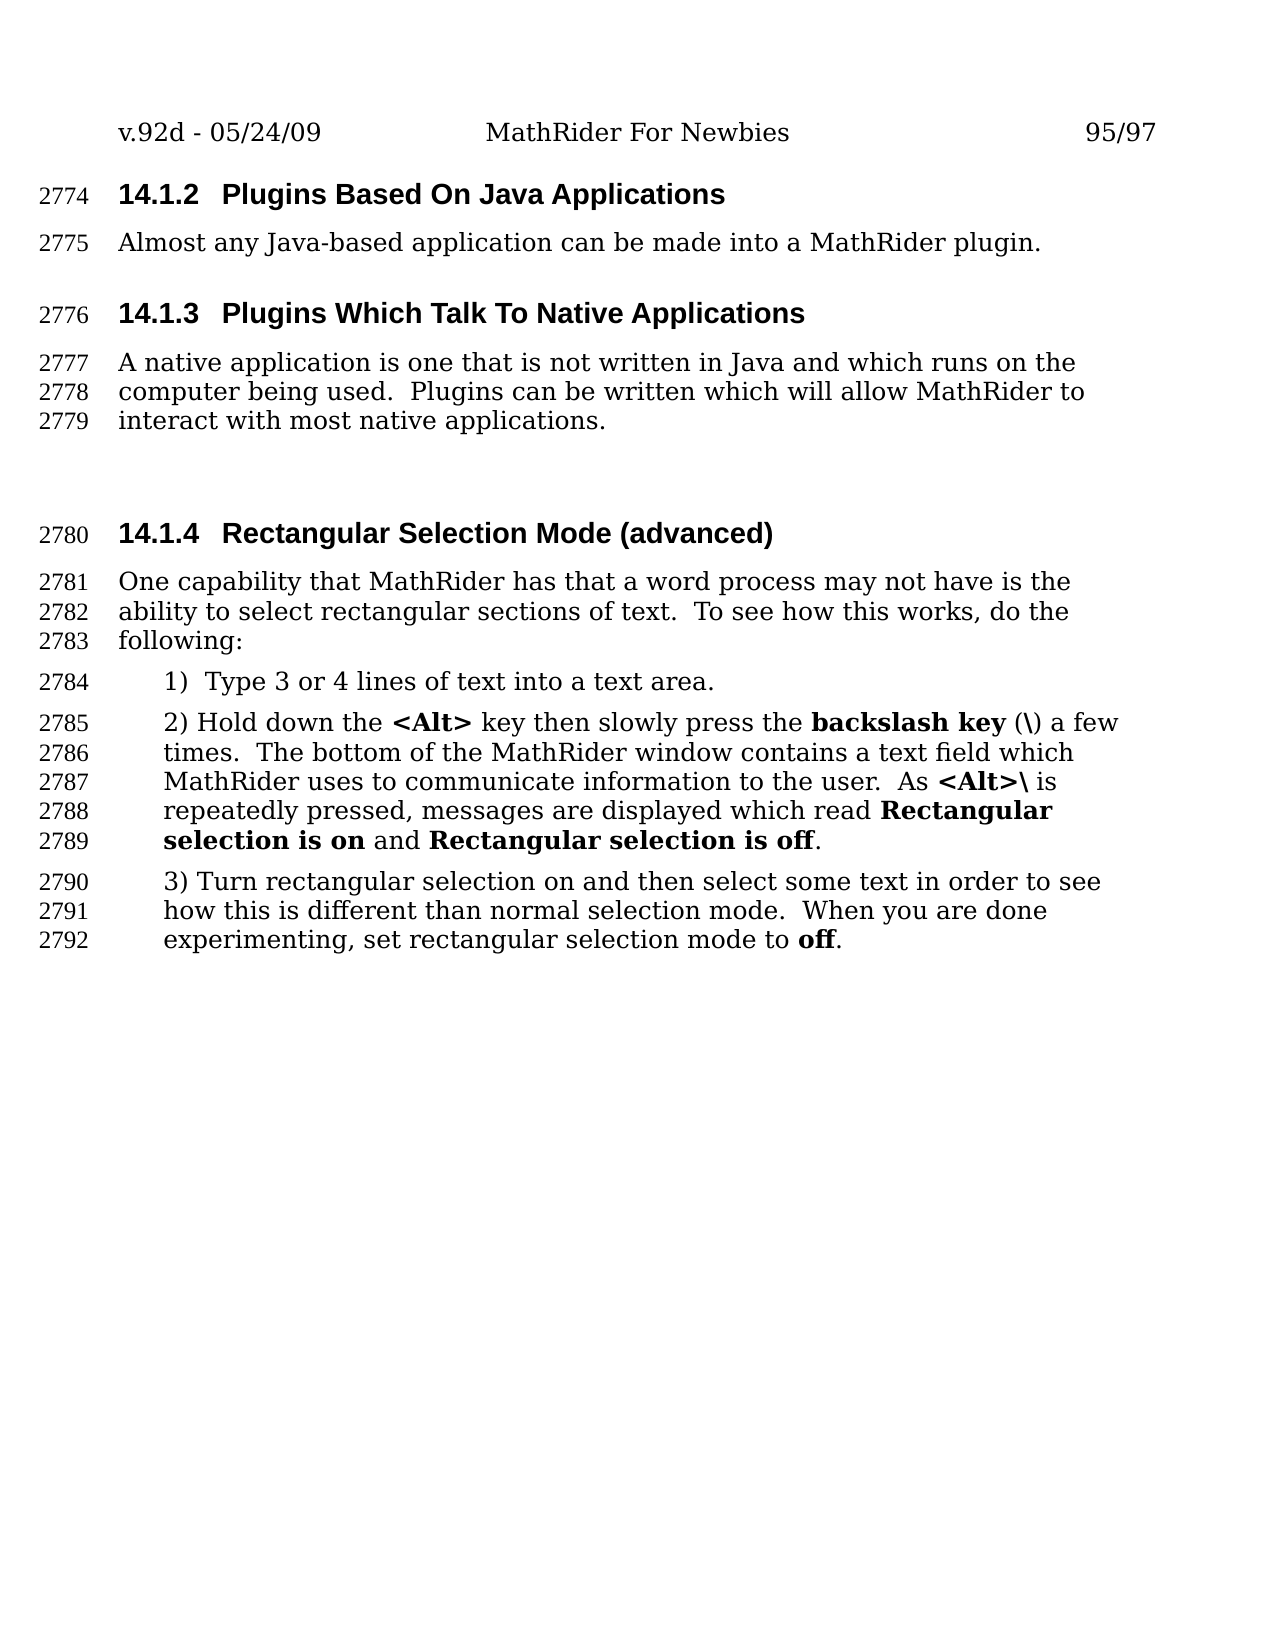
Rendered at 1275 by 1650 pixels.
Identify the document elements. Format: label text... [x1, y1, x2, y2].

text 2) Hold down the <Alt> key then slowly press the backslash key (\) a few times. The bottom of the MathRider window contains a text field which MathRider uses to communicate information to the user. As <Alt>\ is repeatedly pressed, messages are displayed which read Rectangular selection is on and Rectangular selection is off. [163, 708, 1157, 855]
subtitle Plugins Which Talk To Native Applications [118, 297, 1157, 330]
text A native application is one that is not written in Java and which runs on the computer being used. Plugins can be written which will allow MathRider to interact with most native applications. [118, 348, 1157, 436]
text One capability that MathRider has that a word process may not have is the ability to select rectangular sections of text. To see how this works, do the following: [118, 567, 1157, 655]
subtitle Plugins Based On Java Applications [118, 177, 1157, 210]
text Almost any Java-based application can be made into a MathRider plugin. [118, 228, 1157, 257]
subtitle Rectangular Selection Mode (advanced) [118, 516, 1157, 549]
text 3) Turn rectangular selection on and then select some text in order to see how this is different than normal selection mode. When you are done experimenting, set rectangular selection mode to off. [163, 867, 1157, 955]
text 1) Type 3 or 4 lines of text into a text area. [163, 667, 1157, 696]
